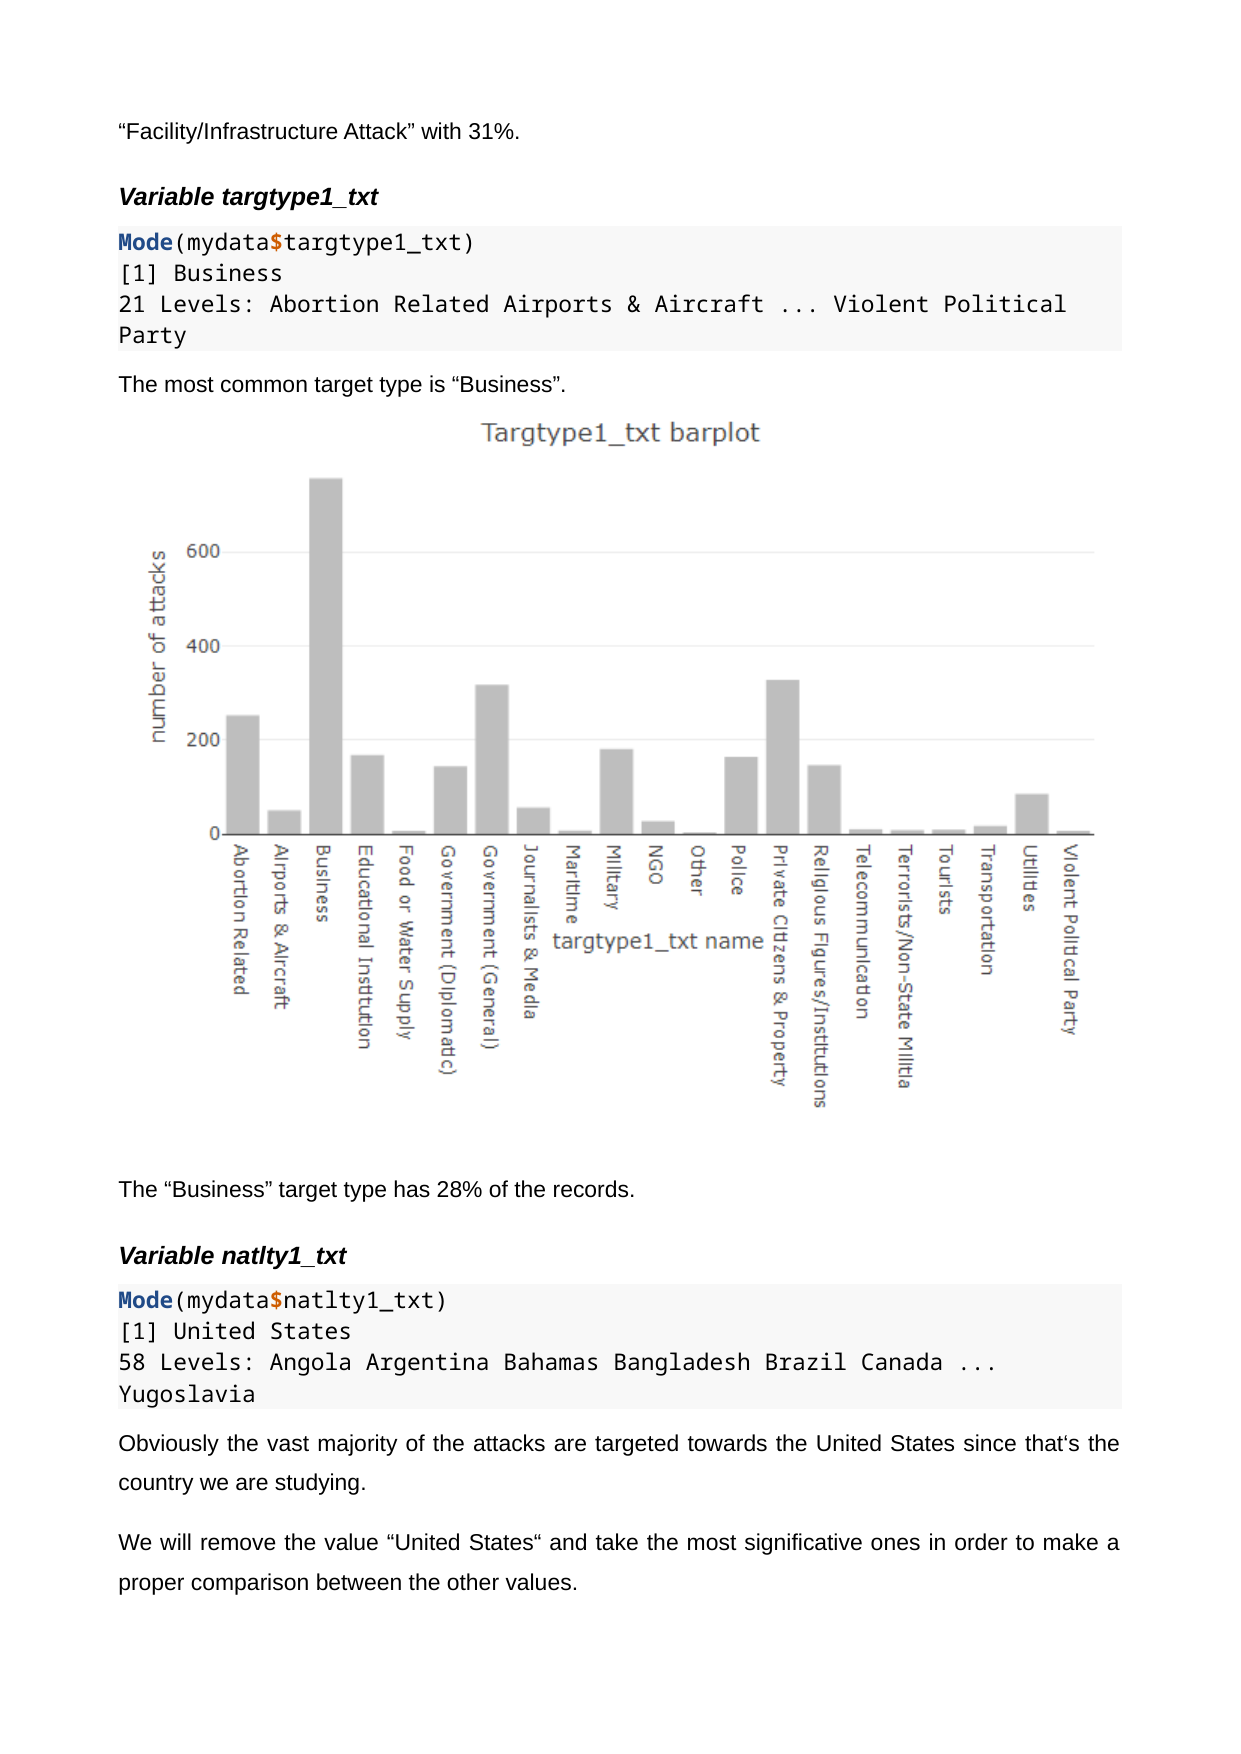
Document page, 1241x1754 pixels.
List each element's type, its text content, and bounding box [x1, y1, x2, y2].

text The most common target type is “Business”. [118, 371, 1122, 397]
text We will remove the value “United States“ and take the most significative ones in order to make a proper comparison between the other values. [118, 1529, 1122, 1595]
text Mode(mydata$targtype1_txt) [118, 226, 1122, 257]
text Obviously the vast majority of the attacks are targeted towards the United States since that‘s the country we are studying. [118, 1429, 1122, 1495]
subtitle Variable natlty1_txt [118, 1241, 1122, 1269]
text The “Business” target type has 28% of the records. [118, 1176, 1122, 1203]
text “Facility/Infrastructure Attack” with 31%. [118, 118, 1122, 144]
text [1] Business 21 Levels: Abortion Related Airports & Aircraft ... Violent Political Party [118, 257, 1122, 351]
subtitle Variable targtype1_txt [118, 182, 1122, 211]
text Mode(mydata$natlty1_txt) [118, 1284, 1122, 1315]
table_header [119, 412, 1122, 1156]
text [1] United States 58 Levels: Angola Argentina Bahamas Bangladesh Brazil Canada ... Yugoslavia [118, 1315, 1122, 1409]
